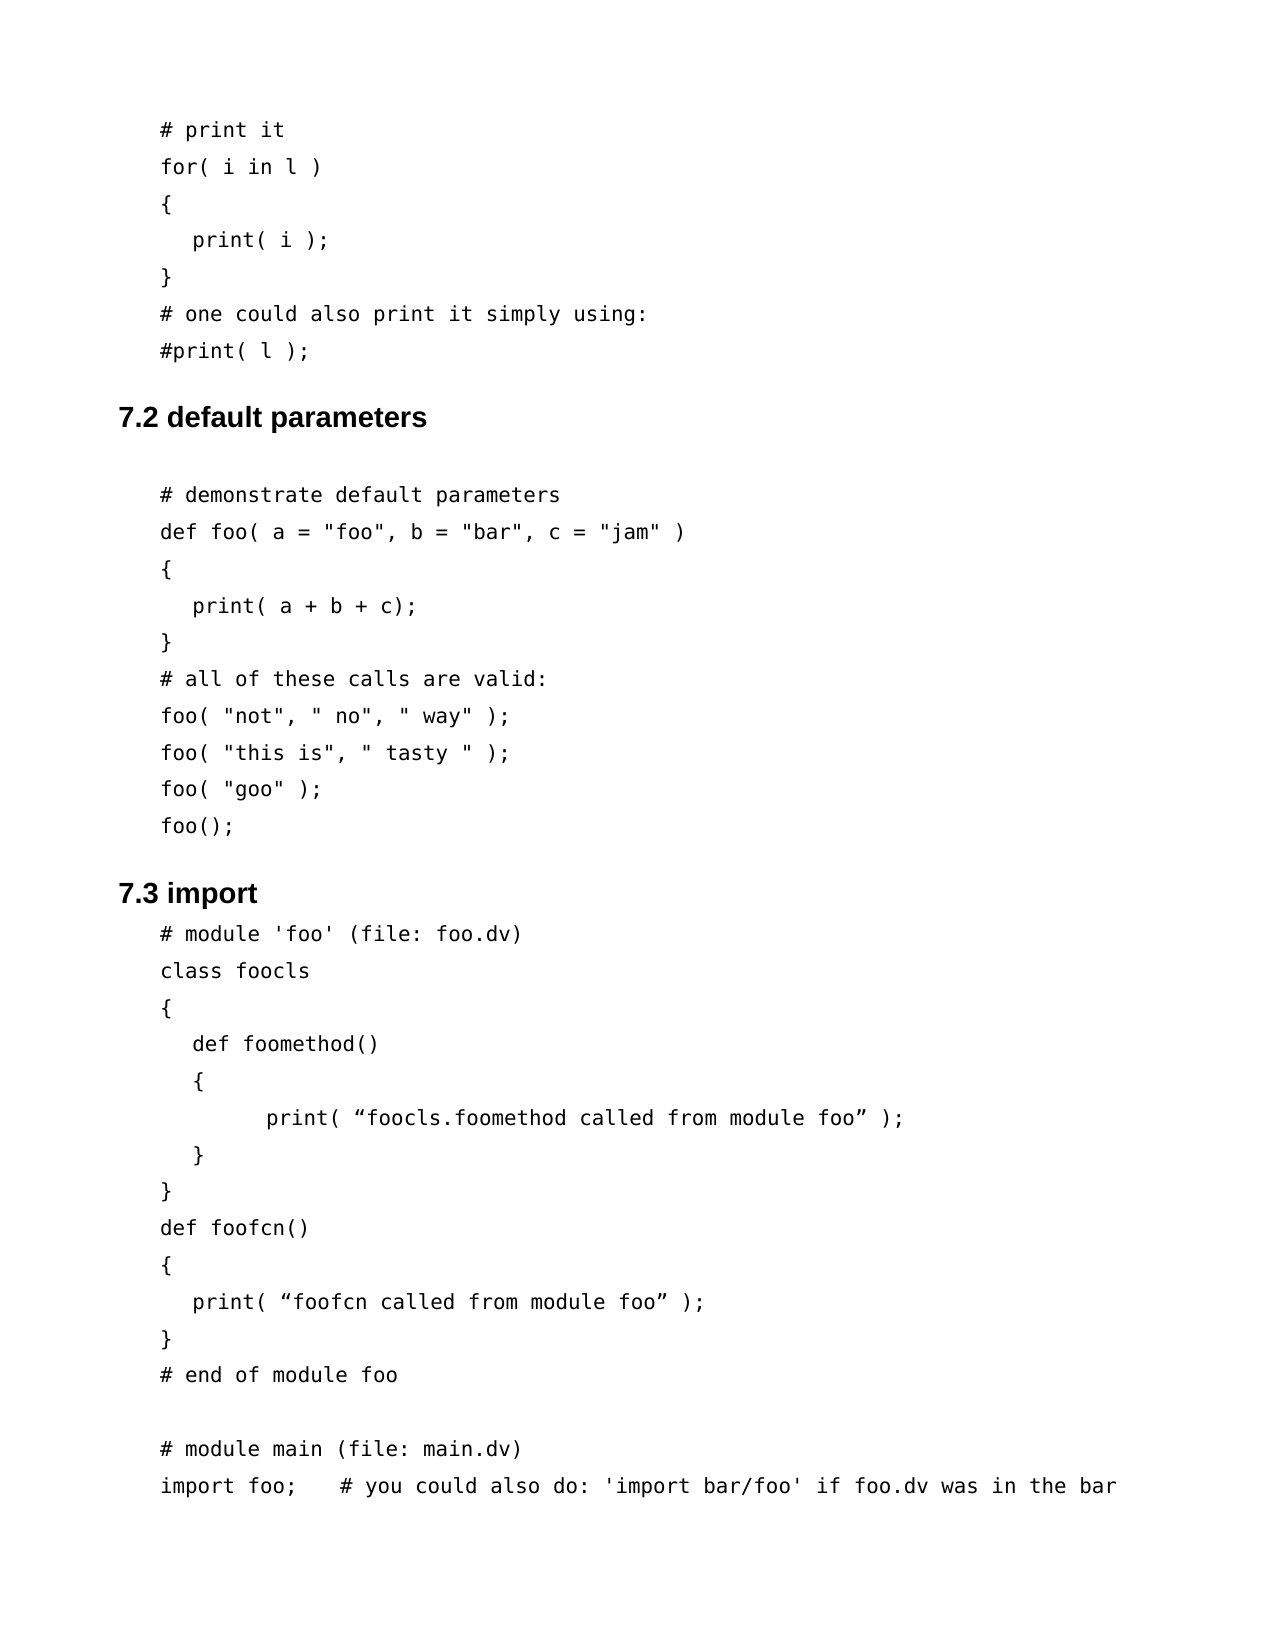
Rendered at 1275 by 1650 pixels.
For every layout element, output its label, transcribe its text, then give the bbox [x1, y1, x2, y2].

text # print it [118, 118, 1157, 142]
text # one could also print it simply using: [118, 302, 1157, 326]
text { [118, 1253, 1157, 1277]
text # demonstrate default parameters [118, 483, 1157, 508]
text foo( "not", " no", " way" ); [118, 704, 1157, 728]
text def foo( a = "foo", b = "bar", c = "jam" ) [118, 520, 1157, 544]
text { [118, 192, 1157, 216]
text } [118, 265, 1157, 289]
text { [118, 557, 1157, 581]
text # all of these calls are valid: [118, 667, 1157, 691]
text print( “foocls.foomethod called from module foo” ); [118, 1106, 1157, 1130]
text class foocls [118, 959, 1157, 983]
text } [118, 1179, 1157, 1204]
subtitle 7.3 import [118, 876, 1157, 909]
text } [118, 1143, 1157, 1167]
text # end of module foo [118, 1363, 1157, 1388]
subtitle 7.2 default parameters [118, 401, 1157, 434]
text { [118, 1069, 1157, 1093]
text #print( l ); [118, 339, 1157, 363]
text for( i in l ) [118, 155, 1157, 179]
text foo(); [118, 814, 1157, 838]
text def foomethod() [118, 1032, 1157, 1057]
text foo( "this is", " tasty " ); [118, 741, 1157, 765]
text { [118, 996, 1157, 1020]
text print( “foofcn called from module foo” ); [118, 1290, 1157, 1314]
text print( a + b + c); [118, 594, 1157, 618]
text } [118, 630, 1157, 655]
text def foofcn() [118, 1216, 1157, 1241]
text # module 'foo' (file: foo.dv) [118, 922, 1157, 946]
text # module main (file: main.dv) [118, 1437, 1157, 1461]
text foo( "goo" ); [118, 777, 1157, 802]
text print( i ); [118, 228, 1157, 253]
text } [118, 1327, 1157, 1351]
text import foo; # you could also do: 'import bar/foo' if foo.dv was in the bar [118, 1474, 1157, 1498]
